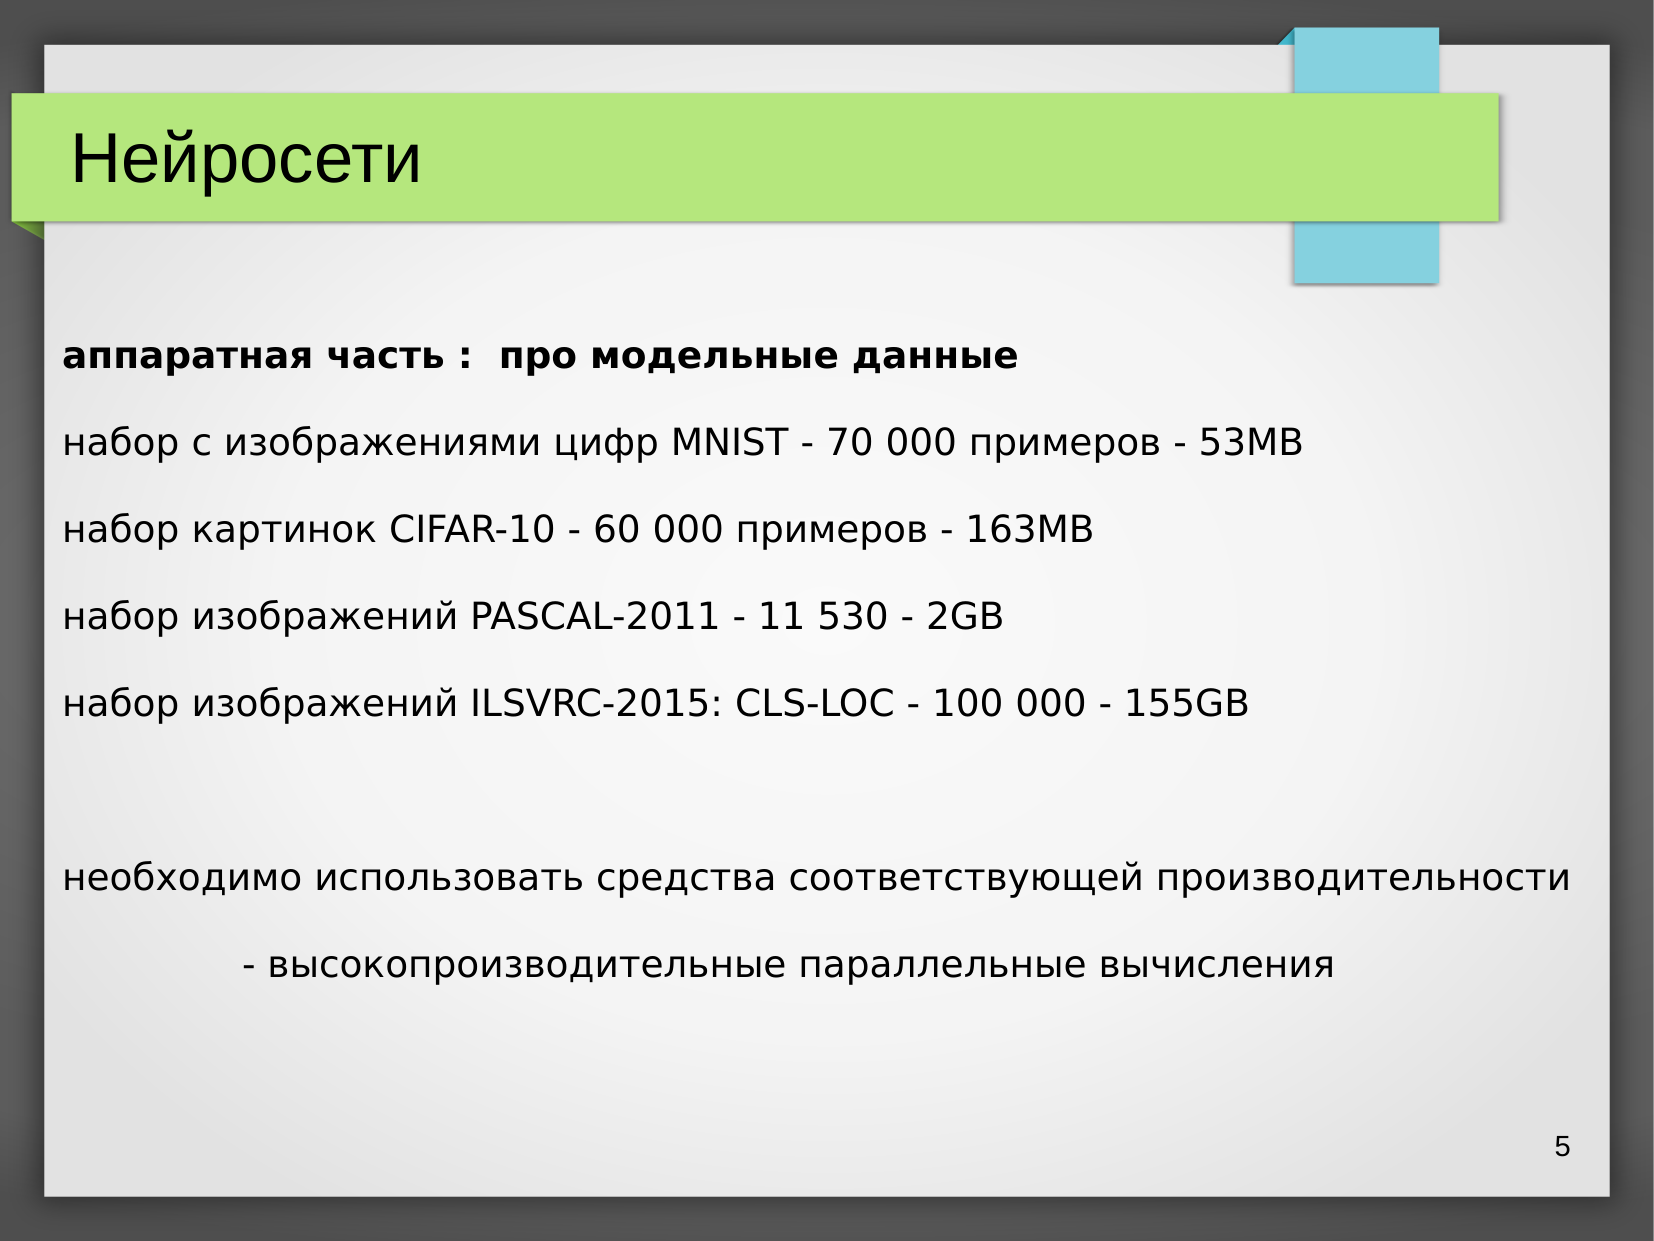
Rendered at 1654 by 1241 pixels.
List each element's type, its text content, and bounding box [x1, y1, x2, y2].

picture [0, 0, 1654, 1241]
title Нейросети [70, 118, 1205, 199]
text_box аппаратная часть : про модельные данные набор с изображениями цифр MNIST - 70 000 примеров - 53MB набор картинок CIFAR-10 - 60 000 примеров - 163MB набор изображений PASCAL-2011 - 11 530 - 2GB набор изображений ILSVRC-2015: CLS-LOC - 100 000 - 155GB необходимо использовать средства соответствующей производительности - высокопроизводительные параллельные вычисления [47, 326, 1607, 1038]
